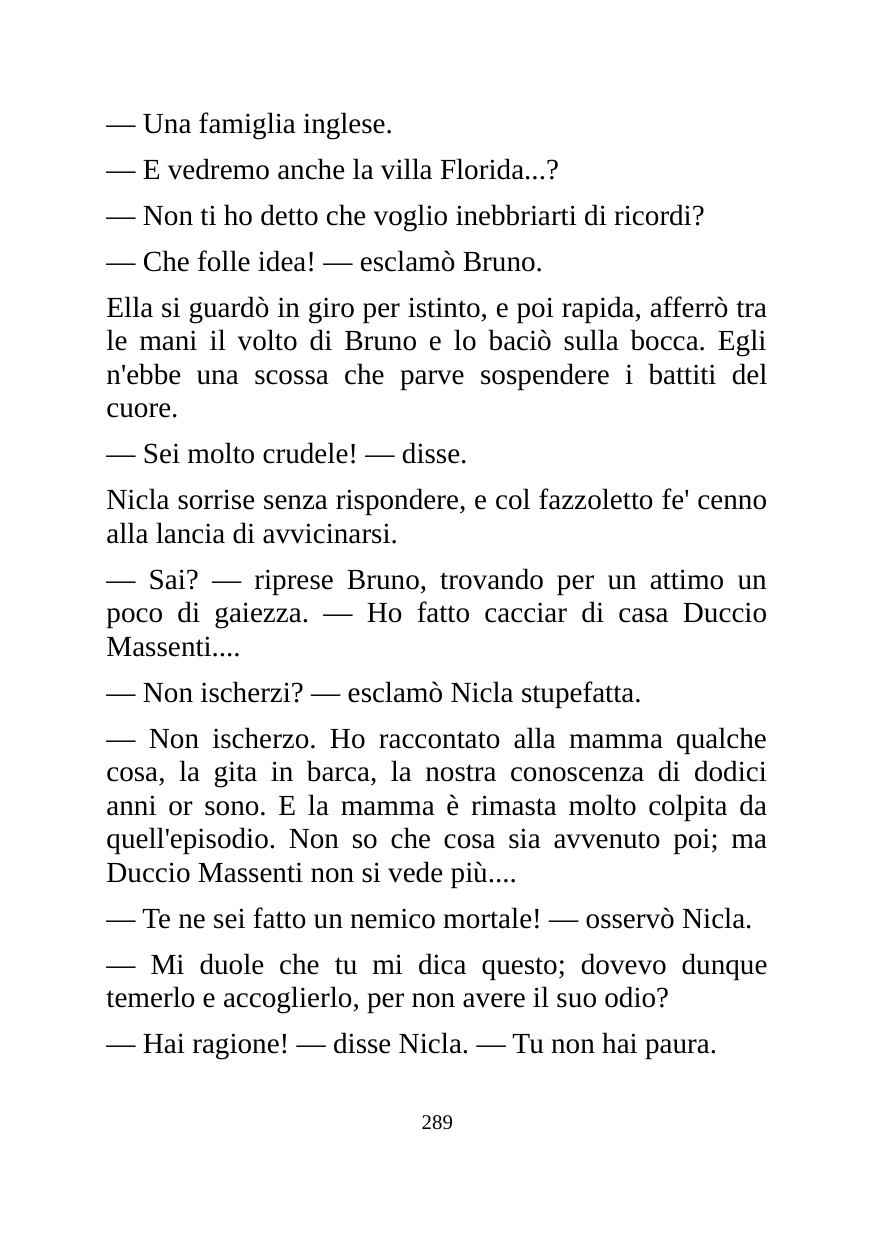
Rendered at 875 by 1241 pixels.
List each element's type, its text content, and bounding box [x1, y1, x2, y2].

text — Te ne sei fatto un nemico mortale! — osservò Nicla. [106, 901, 768, 934]
text — Non ischerzi? — esclamò Nicla stupefatta. [106, 675, 768, 708]
text — Sai? — riprese Bruno, trovando per un attimo un poco di gaiezza. — Ho fatto cacciar di casa Duccio Massenti.... [106, 562, 768, 663]
text — Non ti ho detto che voglio inebbriarti di ricordi? [106, 198, 768, 232]
text — Hai ragione! — disse Nicla. — Tu non hai paura. [106, 1026, 768, 1060]
text Ella si guardò in giro per istinto, e poi rapida, afferrò tra le mani il volto di Bruno e lo baciò sulla bocca. Egli n'ebbe una scossa che parve sospendere i battiti del cuore. [106, 290, 768, 424]
text — Una famiglia inglese. [106, 106, 768, 140]
text Nicla sorrise senza rispondere, e col fazzoletto fe' cenno alla lancia di avvicinarsi. [106, 482, 768, 549]
text — E vedremo anche la villa Florida...? [106, 152, 768, 186]
text — Che folle idea! — esclamò Bruno. [106, 244, 768, 278]
text — Non ischerzo. Ho raccontato alla mamma qualche cosa, la gita in barca, la nostra conoscenza di dodici anni or sono. E la mamma è rimasta molto colpita da quell'episodio. Non so che cosa sia avvenuto poi; ma Duccio Massenti non si vede più.... [106, 721, 768, 889]
text — Mi duole che tu mi dica questo; dovevo dunque temerlo e accoglierlo, per non avere il suo odio? [106, 947, 768, 1014]
text — Sei molto crudele! — disse. [106, 437, 768, 470]
